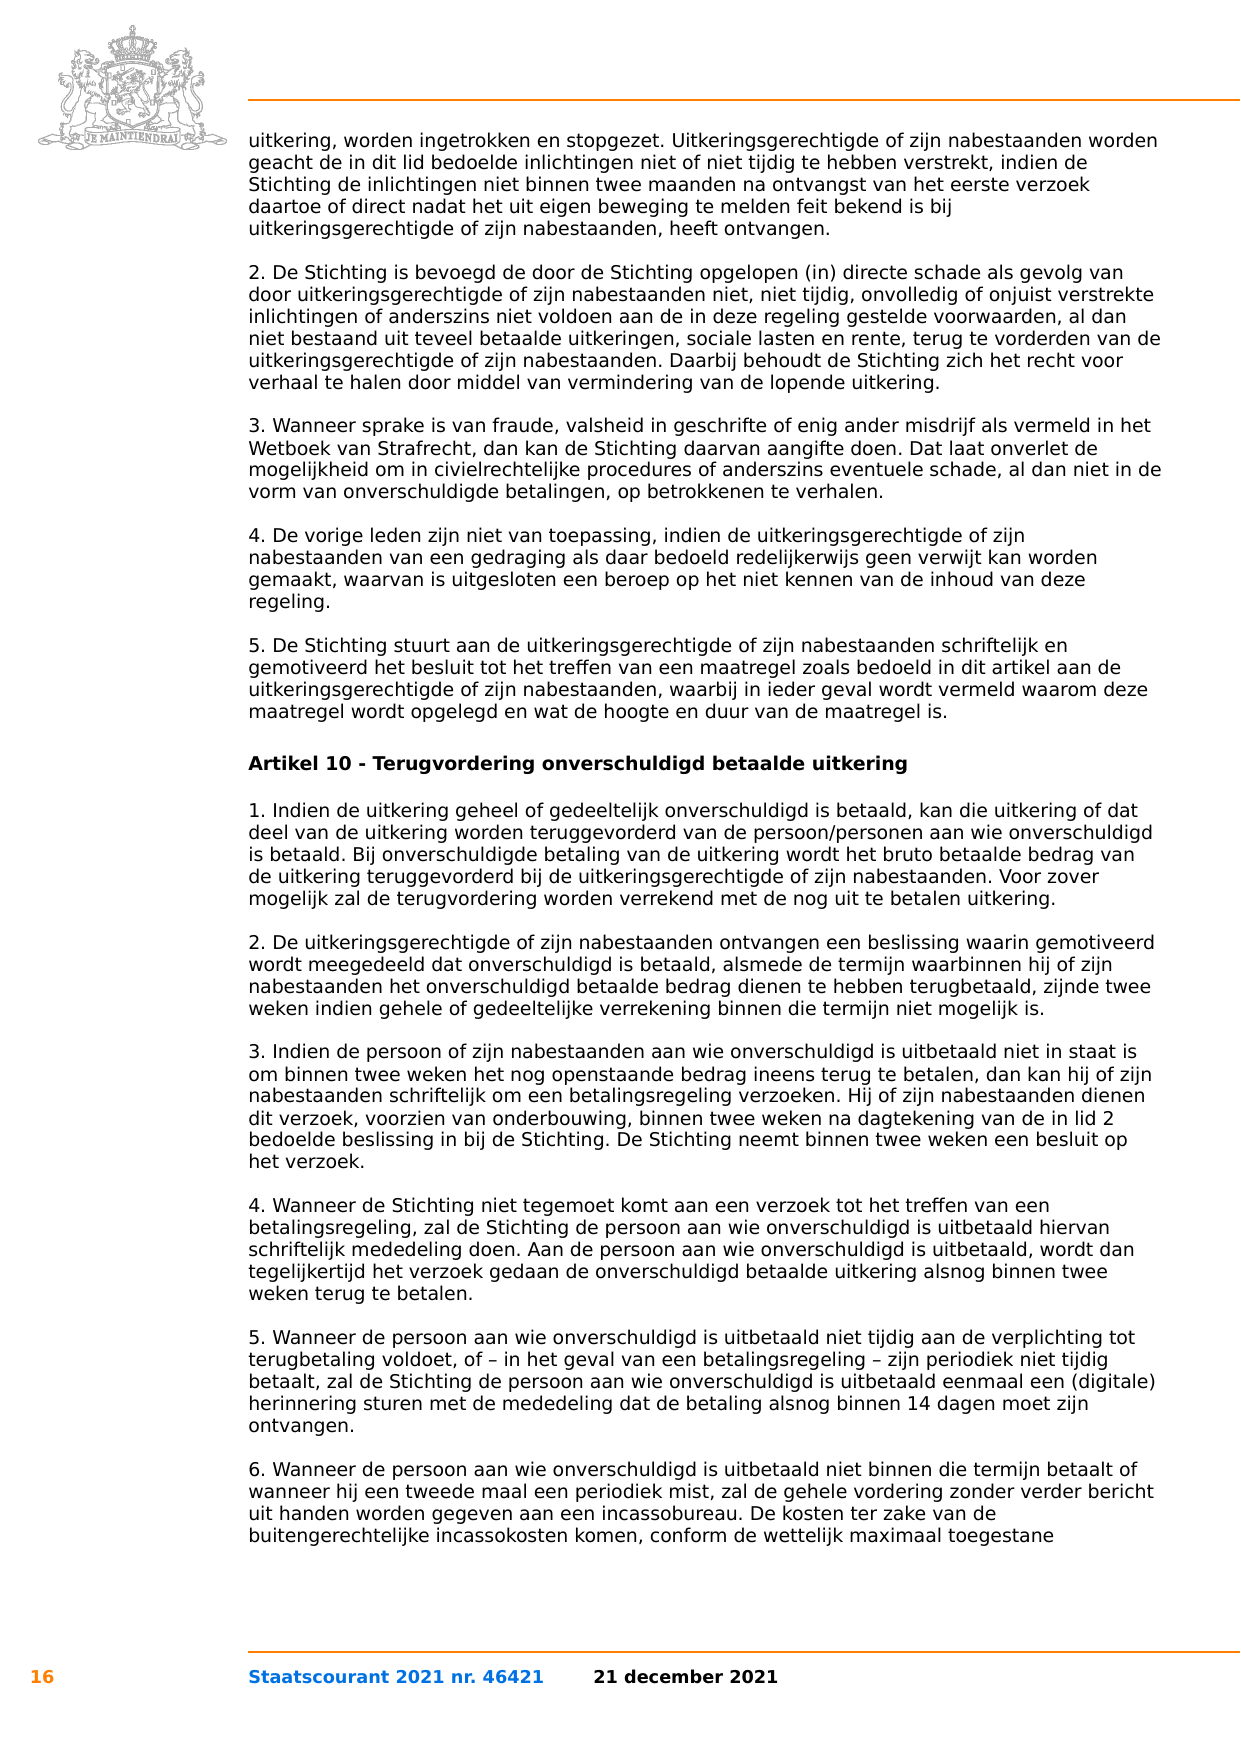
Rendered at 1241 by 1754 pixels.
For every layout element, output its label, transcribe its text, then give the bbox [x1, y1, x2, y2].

text 2. De Stichting is bevoegd de door de Stichting opgelopen (in) directe schade als gevolg van door uitkeringsgerechtigde of zijn nabestaanden niet, niet tijdig, onvolledig of onjuist verstrekte inlichtingen of anderszins niet voldoen aan de in deze regeling gestelde voorwaarden, al dan niet bestaand uit teveel betaalde uitkeringen, sociale lasten en rente, terug te vorderden van de uitkeringsgerechtigde of zijn nabestaanden. Daarbij behoudt de Stichting zich het recht voor verhaal te halen door middel van vermindering van de lopende uitkering. [248, 262, 1163, 393]
text 5. De Stichting stuurt aan de uitkeringsgerechtigde of zijn nabestaanden schriftelijk en gemotiveerd het besluit tot het treffen van een maatregel zoals bedoeld in dit artikel aan de uitkeringsgerechtigde of zijn nabestaanden, waarbij in ieder geval wordt vermeld waarom deze maatregel wordt opgelegd en wat de hoogte en duur van de maatregel is. [248, 635, 1163, 723]
text 4. De vorige leden zijn niet van toepassing, indien de uitkeringsgerechtigde of zijn nabestaanden van een gedraging als daar bedoeld redelijkerwijs geen verwijt kan worden gemaakt, waarvan is uitgesloten een beroep op het niet kennen van de inhoud van deze regeling. [248, 525, 1163, 613]
text 1. Indien de uitkering geheel of gedeeltelijk onverschuldigd is betaald, kan die uitkering of dat deel van de uitkering worden teruggevorderd van de persoon/personen aan wie onverschuldigd is betaald. Bij onverschuldigde betaling van de uitkering wordt het bruto betaalde bedrag van de uitkering teruggevorderd bij de uitkeringsgerechtigde of zijn nabestaanden. Voor zover mogelijk zal de terugvordering worden verrekend met de nog uit te betalen uitkering. [248, 800, 1163, 910]
text 2. De uitkeringsgerechtigde of zijn nabestaanden ontvangen een beslissing waarin gemotiveerd wordt meegedeeld dat onverschuldigd is betaald, alsmede de termijn waarbinnen hij of zijn nabestaanden het onverschuldigd betaalde bedrag dienen te hebben terugbetaald, zijnde twee weken indien gehele of gedeeltelijke verrekening binnen die termijn niet mogelijk is. [248, 932, 1163, 1019]
text 3. Indien de persoon of zijn nabestaanden aan wie onverschuldigd is uitbetaald niet in staat is om binnen twee weken het nog openstaande bedrag ineens terug te betalen, dan kan hij of zijn nabestaanden schriftelijk om een betalingsregeling verzoeken. Hij of zijn nabestaanden dienen dit verzoek, voorzien van onderbouwing, binnen twee weken na dagtekening van de in lid 2 bedoelde beslissing in bij de Stichting. De Stichting neemt binnen twee weken een besluit op het verzoek. [248, 1041, 1163, 1173]
text 6. Wanneer de persoon aan wie onverschuldigd is uitbetaald niet binnen die termijn betaalt of wanneer hij een tweede maal een periodiek mist, zal de gehele vordering zonder verder bericht uit handen worden gegeven aan een incassobureau. De kosten ter zake van de buitengerechtelijke incassokosten komen, conform de wettelijk maximaal toegestane [248, 1459, 1163, 1547]
text 3. Wanneer sprake is van fraude, valsheid in geschrifte of enig ander misdrijf als vermeld in het Wetboek van Strafrecht, dan kan de Stichting daarvan aangifte doen. Dat laat onverlet de mogelijkheid om in civielrechtelijke procedures of anderszins eventuele schade, al dan niet in de vorm van onverschuldigde betalingen, op betrokkenen te verhalen. [248, 415, 1163, 503]
text 4. Wanneer de Stichting niet tegemoet komt aan een verzoek tot het treffen van een betalingsregeling, zal de Stichting de persoon aan wie onverschuldigd is uitbetaald hiervan schriftelijk mededeling doen. Aan de persoon aan wie onverschuldigd is uitbetaald, wordt dan tegelijkertijd het verzoek gedaan de onverschuldigd betaalde uitkering alsnog binnen twee weken terug te betalen. [248, 1195, 1163, 1305]
text uitkering, worden ingetrokken en stopgezet. Uitkeringsgerechtigde of zijn nabestaanden worden geacht de in dit lid bedoelde inlichtingen niet of niet tijdig te hebben verstrekt, indien de Stichting de inlichtingen niet binnen twee maanden na ontvangst van het eerste verzoek daartoe of direct nadat het uit eigen beweging te melden feit bekend is bij uitkeringsgerechtigde of zijn nabestaanden, heeft ontvangen. [248, 130, 1163, 240]
subtitle Artikel 10 - Terugvordering onverschuldigd betaalde uitkering [248, 753, 1163, 775]
picture [38, 25, 227, 150]
text 5. Wanneer de persoon aan wie onverschuldigd is uitbetaald niet tijdig aan de verplichting tot terugbetaling voldoet, of – in het geval van een betalingsregeling – zijn periodiek niet tijdig betaalt, zal de Stichting de persoon aan wie onverschuldigd is uitbetaald eenmaal een (digitale) herinnering sturen met de mededeling dat de betaling alsnog binnen 14 dagen moet zijn ontvangen. [248, 1327, 1163, 1437]
